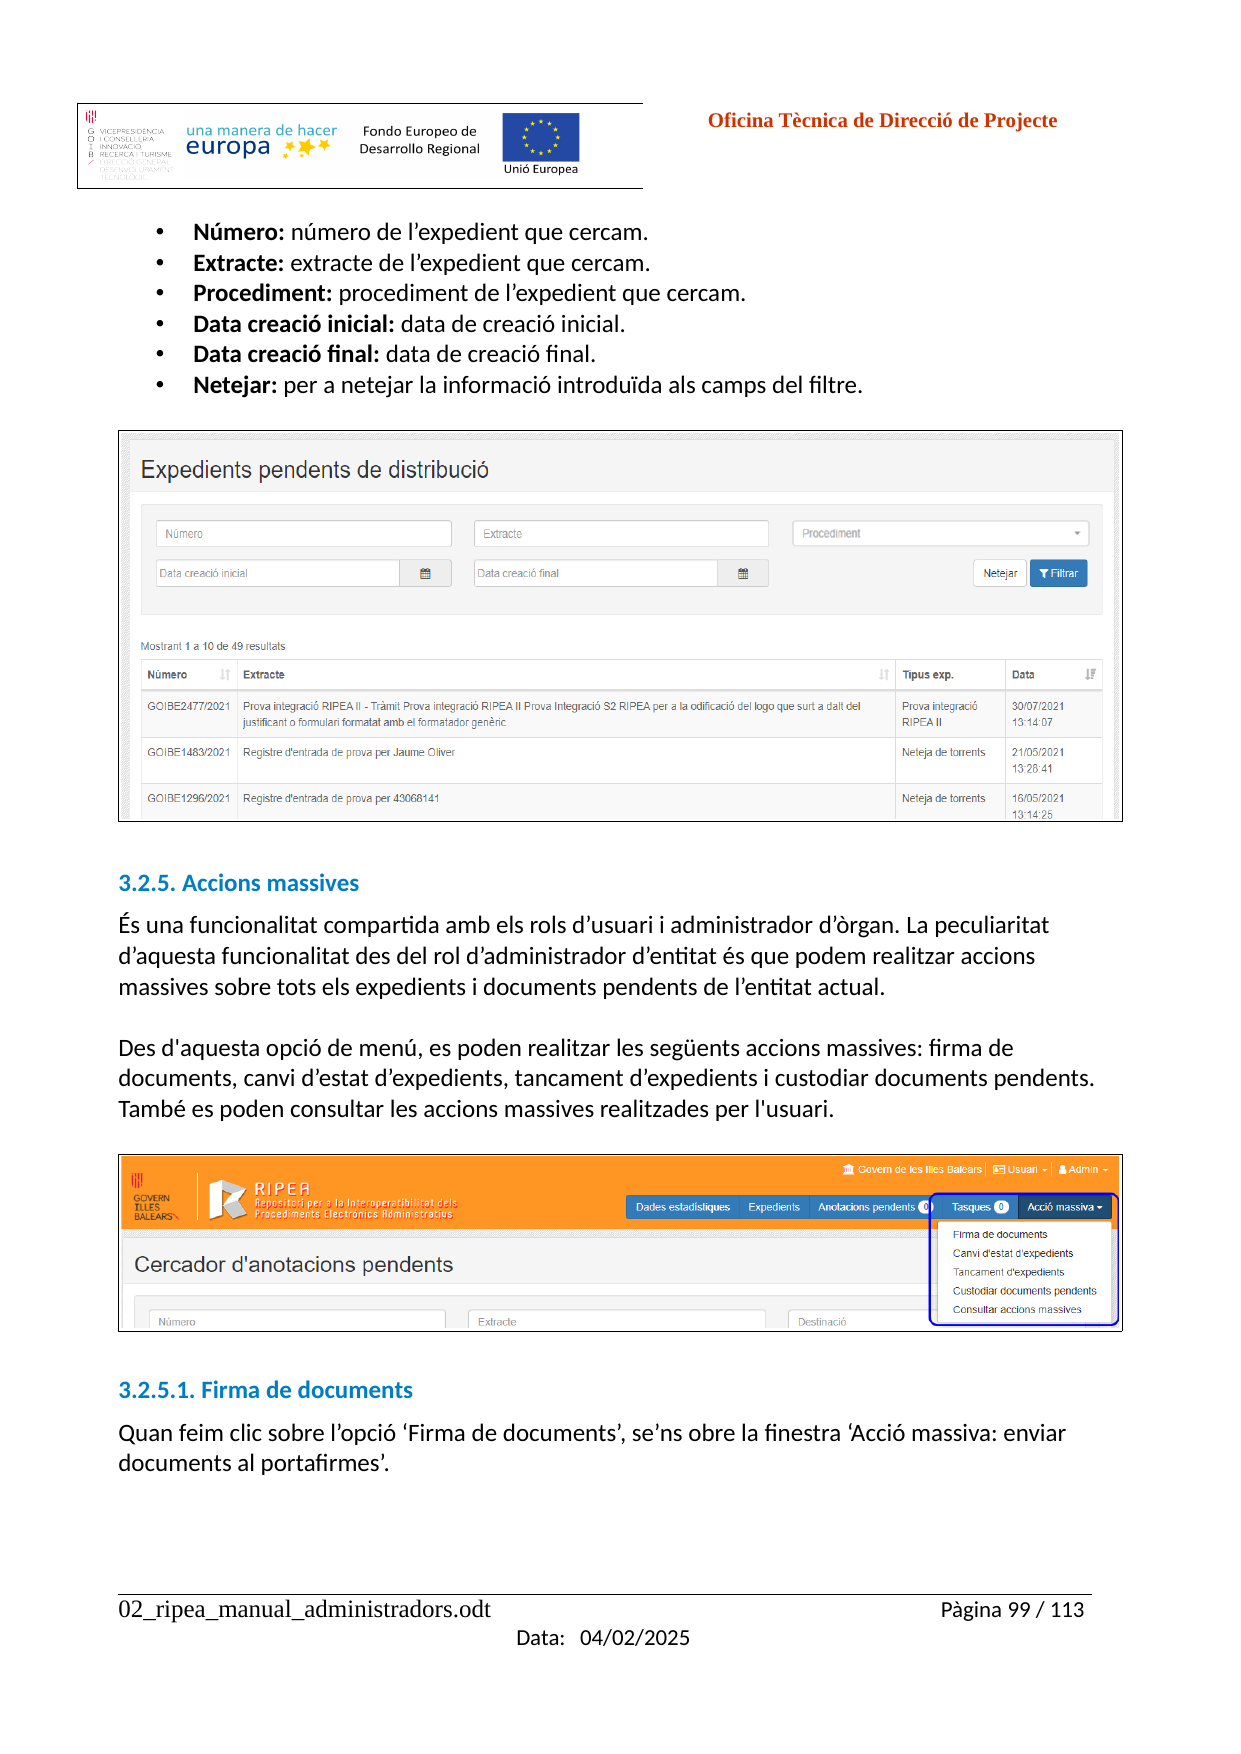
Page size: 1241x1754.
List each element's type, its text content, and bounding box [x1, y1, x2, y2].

list Data creació final: data de creació final. [156, 338, 1122, 369]
list Número: número de l’expedient que cercam. [156, 216, 1122, 247]
subtitle 3.2.5.1. Firma de documents [118, 1374, 1122, 1404]
picture [82, 108, 178, 182]
picture [121, 433, 1119, 819]
text Quan feim clic sobre l’opció ‘Firma de documents’, se’ns obre la finestra ‘Acció massiva: enviar documents al portafirmes’. [118, 1417, 1122, 1478]
list Procediment: procediment de l’expedient que cercam. [156, 277, 1122, 308]
list Extracte: extracte de l’expedient que cercam. [156, 247, 1122, 277]
list Netejar: per a netejar la informació introduïda als camps del filtre. [156, 369, 1122, 399]
picture [184, 108, 585, 182]
subtitle 3.2.5. Accions massives [118, 867, 1122, 897]
text Des d'aquesta opció de menú, es poden realitzar les següents accions massives: firma de documents, canvi d’estat d’expedients, tancament d’expedients i custodiar documents pendents. També es poden consultar les accions massives realitzades per l'usuari. [118, 1032, 1122, 1123]
list Data creació inicial: data de creació inicial. [156, 308, 1122, 338]
text És una funcionalitat compartida amb els rols d’usuari i administrador d’òrgan. La peculiaritat d’aquesta funcionalitat des del rol d’administrador d’entitat és que podem realitzar accions massives sobre tots els expedients i documents pendents de l’entitat actual. [118, 910, 1122, 1001]
picture [121, 1156, 1119, 1328]
